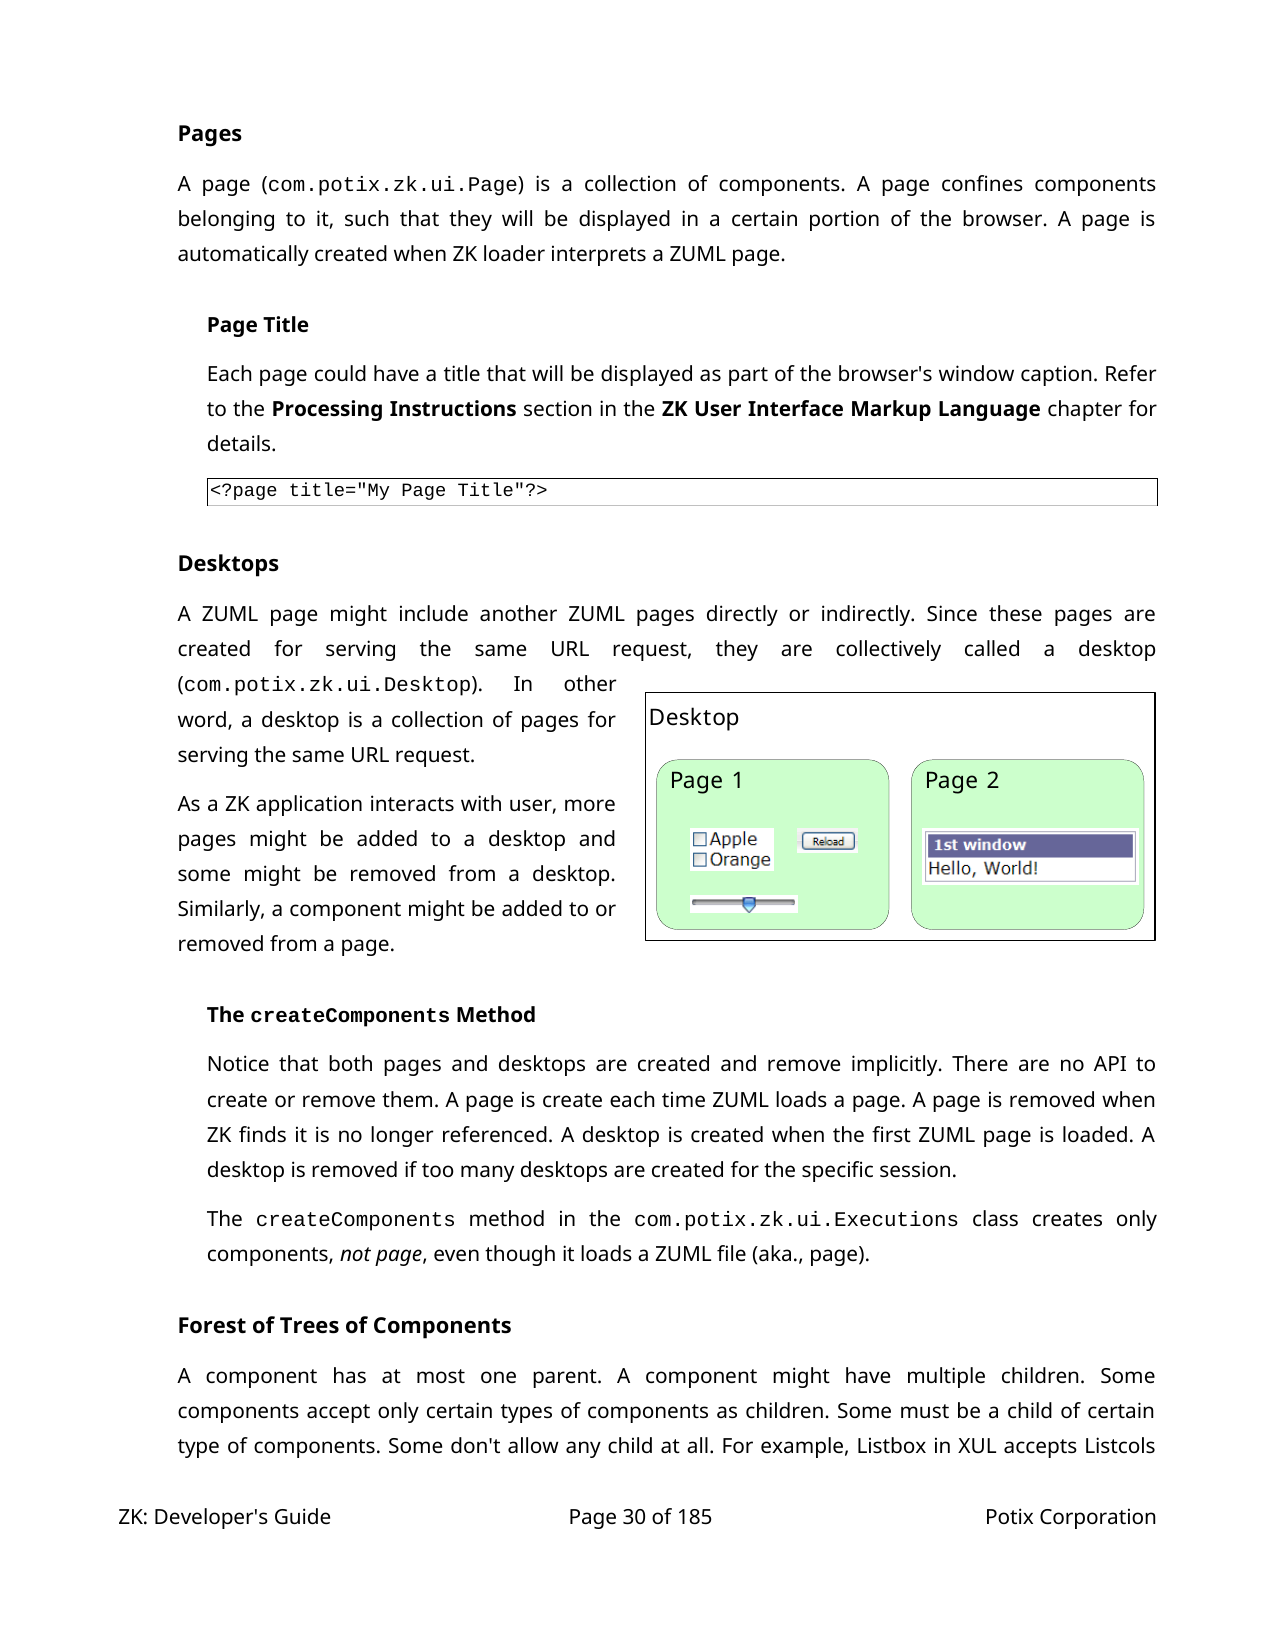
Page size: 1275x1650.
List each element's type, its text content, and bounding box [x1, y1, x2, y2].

text As a ZK application interacts with user, more pages might be added to a desktop and some might be removed from a desktop. Similarly, a component might be added to or removed from a page. [177, 789, 1157, 958]
text A ZUML page might include another ZUML pages directly or indirectly. Since these pages are created for serving the same URL request, they are collectively called a desktop (com.potix.zk.ui.Desktop). In other word, a desktop is a collection of pages for serving the same URL request. [177, 599, 1157, 768]
text Each page could have a title that will be displayed as part of the browser's window caption. Refer to the Processing Instructions section in the ZK User Interface Markup Language chapter for details. [207, 359, 1157, 458]
text <?page title="My Page Title"?> [208, 479, 1157, 505]
subtitle Page Title [207, 310, 1157, 338]
subtitle Forest of Trees of Components [177, 1310, 1157, 1340]
subtitle The createComponents Method [207, 1000, 1157, 1029]
subtitle Pages [177, 118, 1157, 148]
text A page (com.potix.zk.ui.Page) is a collection of components. A page confines components belonging to it, such that they will be displayed in a certain portion of the browser. A page is automatically created when ZK loader interprets a ZUML page. [177, 169, 1157, 268]
text A component has at most one parent. A component might have multiple children. Some components accept only certain types of components as children. Some must be a child of certain type of components. Some don't allow any child at all. For example, Listbox in XUL accepts Listcols [177, 1361, 1157, 1459]
subtitle Desktops [177, 548, 1157, 578]
text The createComponents method in the com.potix.zk.ui.Executions class creates only components, not page, even though it loads a ZUML file (aka., page). [207, 1204, 1157, 1268]
text Notice that both pages and desktops are created and remove implicitly. There are no API to create or remove them. A page is create each time ZUML loads a page. A page is removed when ZK finds it is no longer referenced. A desktop is created when the first ZUML page is loaded. A desktop is removed if too many desktops are created for the specific session. [207, 1049, 1157, 1183]
